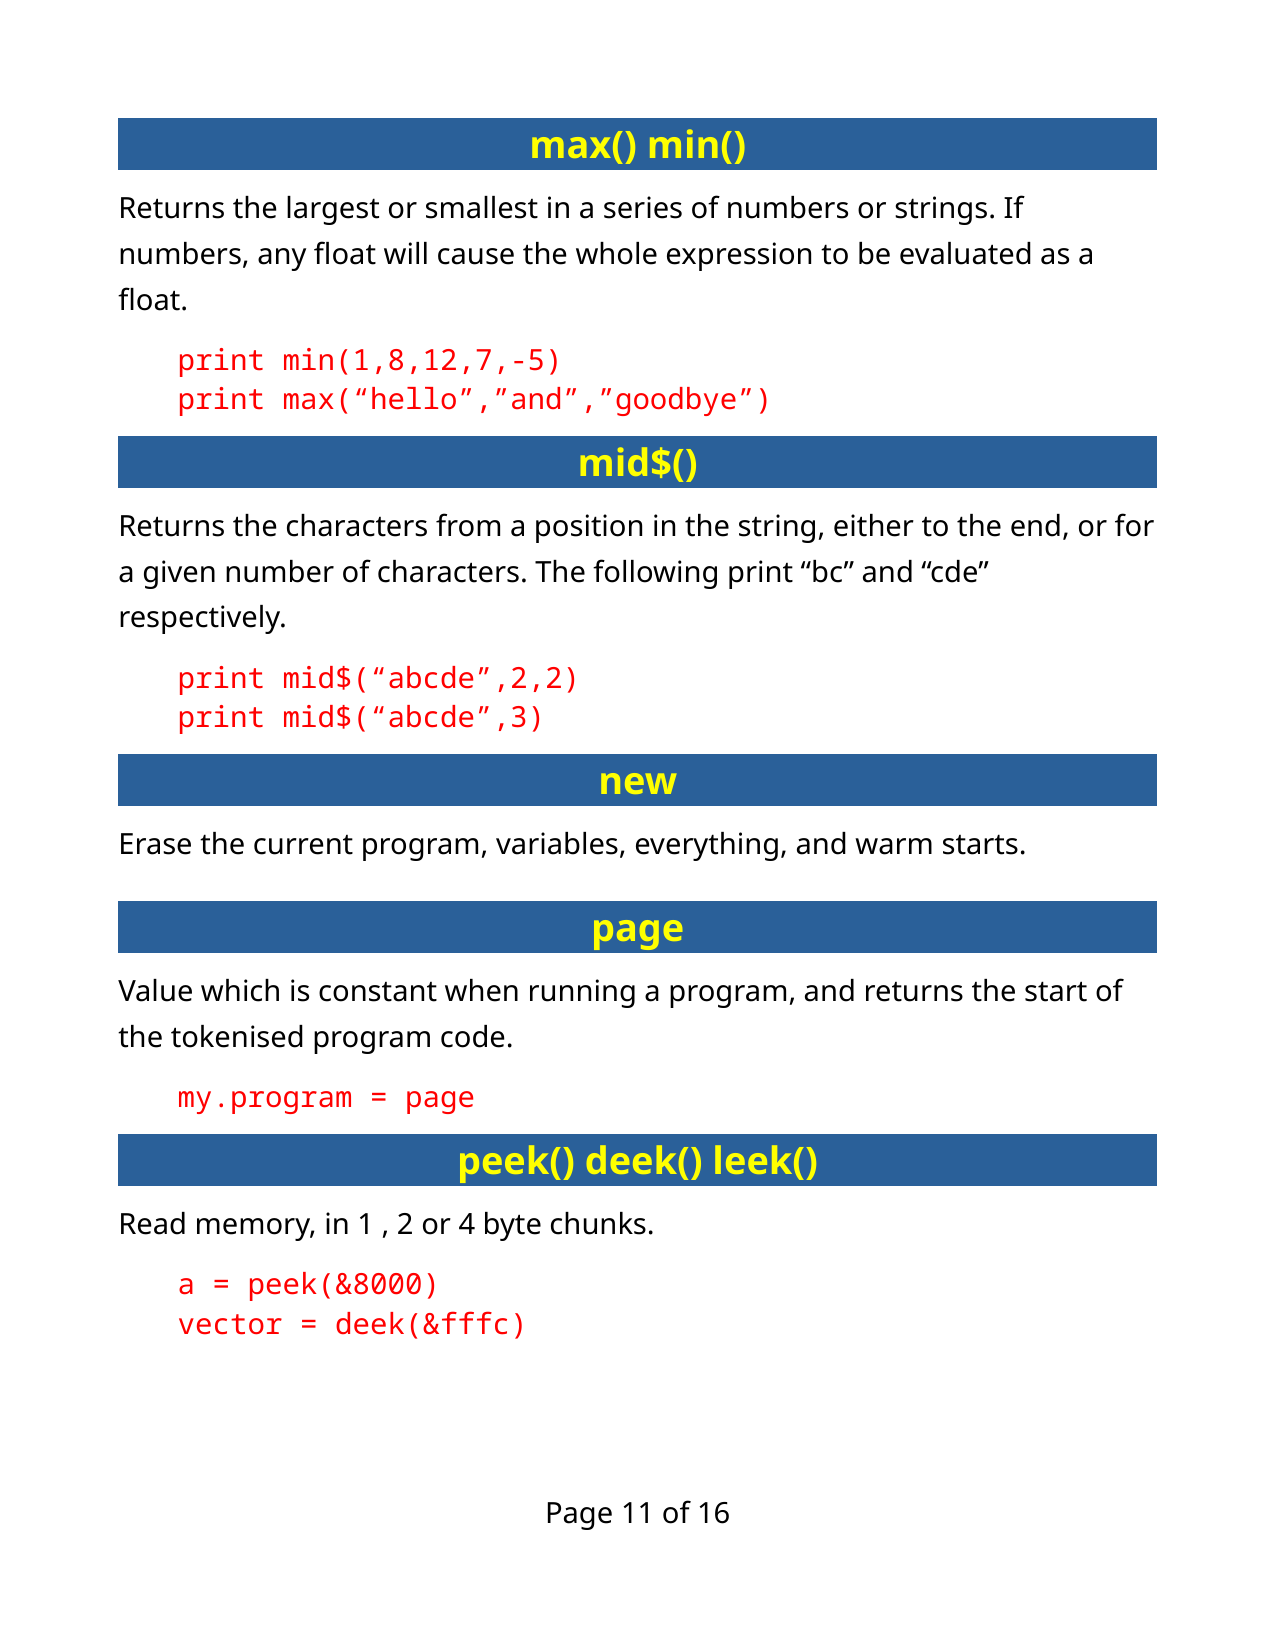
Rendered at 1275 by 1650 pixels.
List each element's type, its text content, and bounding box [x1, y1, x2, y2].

text print min(1,8,12,7,-5) [177, 339, 1157, 379]
text my.program = page [177, 1076, 1157, 1116]
subtitle mid$() [118, 436, 1157, 488]
subtitle peek() deek() leek() [118, 1134, 1157, 1186]
text a = peek(&8000) [177, 1263, 1157, 1303]
text Read memory, in 1 , 2 or 4 byte chunks. [118, 1203, 1157, 1243]
subtitle new [118, 754, 1157, 806]
subtitle page [118, 901, 1157, 953]
text Returns the characters from a position in the string, either to the end, or for a given number of characters. The following print “bc” and “cde” respectively. [118, 505, 1157, 636]
text Erase the current program, variables, everything, and warm starts. [118, 823, 1157, 863]
text print max(“HELLO”,”AND”,”GOODBYE”) [177, 379, 1157, 418]
text print mid$(“abcde”,2,2) [177, 657, 1157, 697]
subtitle max() min() [118, 118, 1157, 170]
text Returns the largest or smallest in a series of numbers or strings. If numbers, any float will cause the whole expression to be evaluated as a float. [118, 187, 1157, 318]
text Value which is constant when running a program, and returns the start of the tokenised program code. [118, 971, 1157, 1056]
text print mid$(“abcde”,3) [177, 697, 1157, 736]
text vector = deek(&FFFC) [177, 1303, 1157, 1343]
